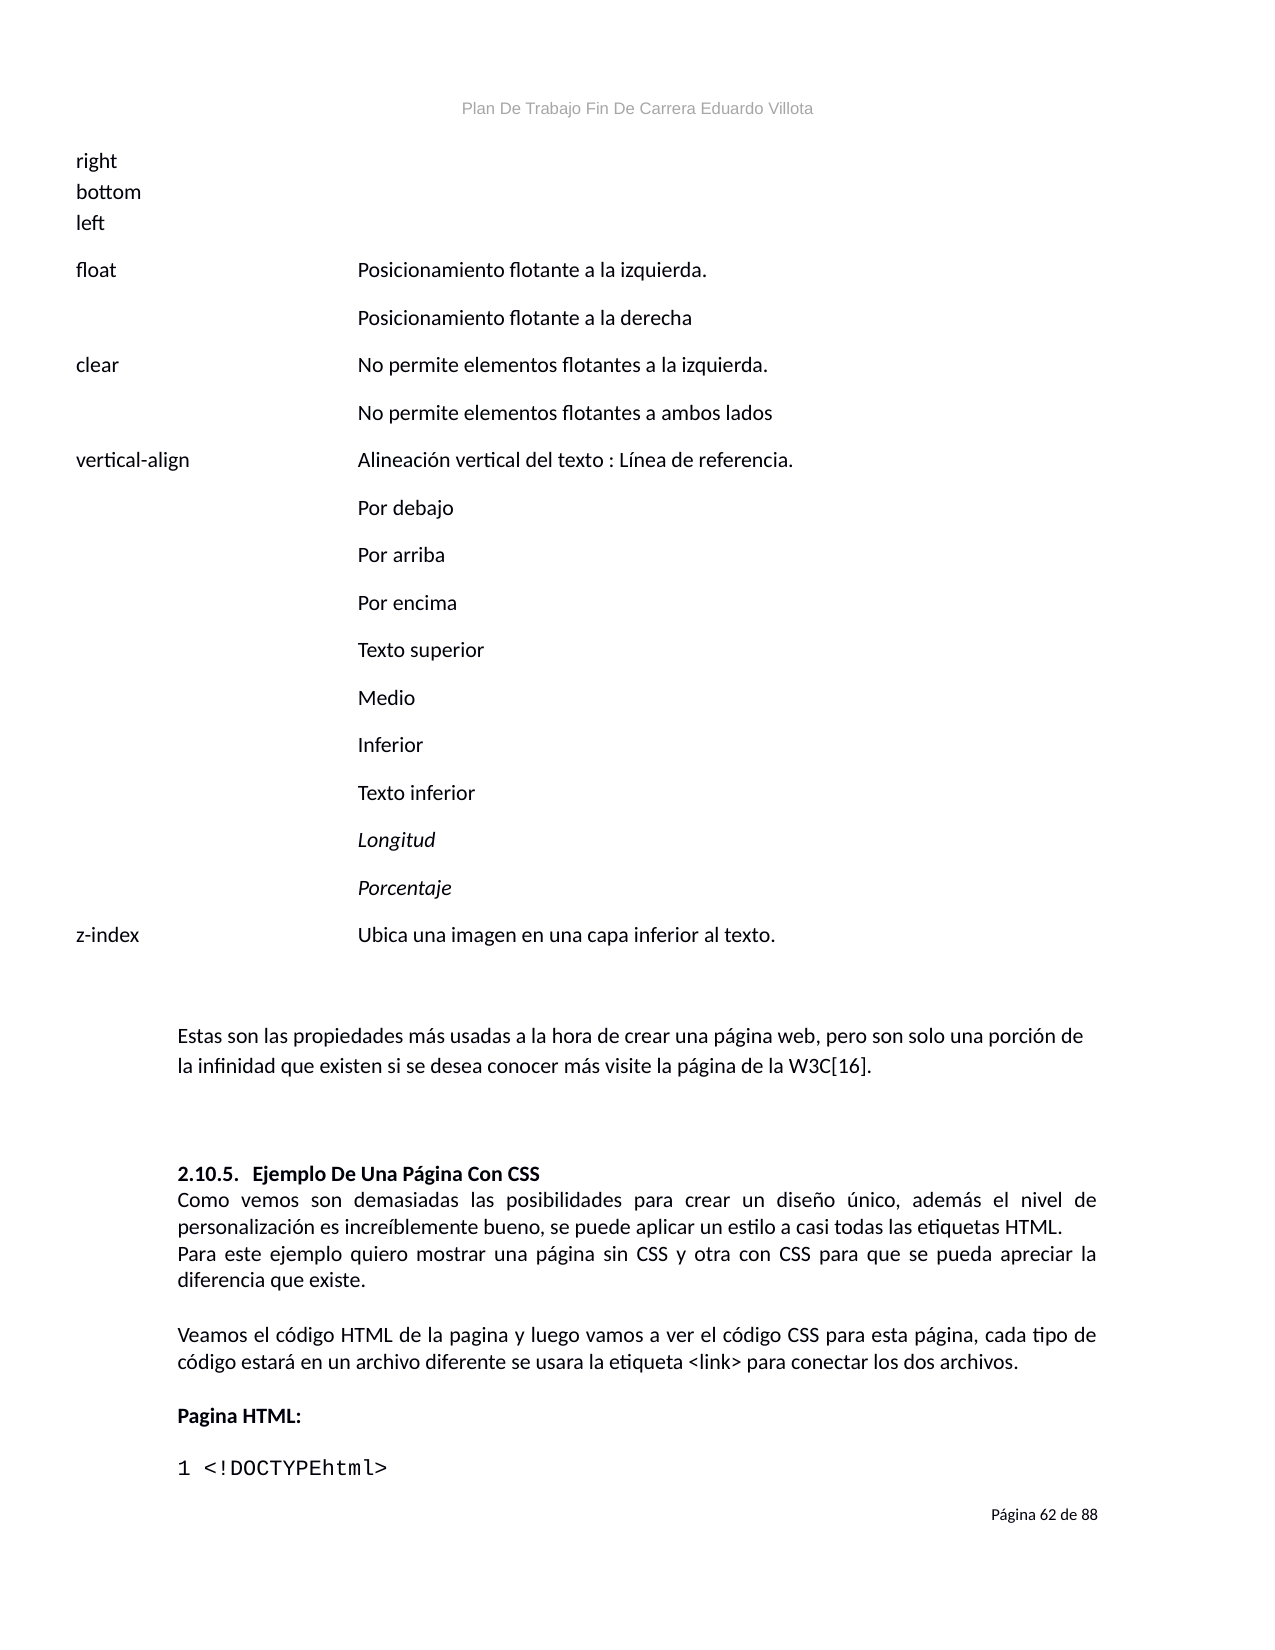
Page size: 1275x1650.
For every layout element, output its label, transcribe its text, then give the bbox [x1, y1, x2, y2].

text Veamos el código HTML de la pagina y luego vamos a ver el código CSS para esta página, cada tipo de código estará en un archivo diferente se usara la etiqueta <link> para conectar los dos archivos. [177, 1321, 1098, 1375]
table_cell vertical-align [65, 446, 346, 921]
text Pagina HTML: [177, 1403, 1098, 1429]
text Para este ejemplo quiero mostrar una página sin CSS y otra con CSS para que se pueda apreciar la diferencia que existe. [177, 1240, 1098, 1293]
table_cell Posicionamiento flotante a la derecha [346, 304, 990, 351]
table_cell Posicionamiento flotante a la izquierda. [346, 256, 990, 304]
table_cell Porcentaje [346, 874, 990, 921]
table_cell Por encima [346, 589, 990, 636]
text Estas son las propiedades más usadas a la hora de crear una página web, pero son solo una porción de la infinidad que existen si se desea conocer más visite la página de la W3C[16]. [177, 1022, 1098, 1079]
table_cell Inferior [346, 731, 990, 779]
table_cell float [65, 256, 346, 351]
table_cell right bottom left [65, 148, 346, 256]
table_cell No permite elementos flotantes a la izquierda. [346, 351, 990, 399]
table_cell Longitud [346, 826, 990, 874]
table_cell Texto inferior [346, 779, 990, 826]
table_cell No permite elementos flotantes a ambos lados [346, 399, 990, 446]
table_cell Texto superior [346, 636, 990, 684]
text Como vemos son demasiadas las posibilidades para crear un diseño único, además el nivel de personalización es increíblemente bueno, se puede aplicar un estilo a casi todas las etiquetas HTML. [177, 1187, 1098, 1240]
table_cell Por debajo [346, 494, 990, 541]
table_cell Alineación vertical del texto : Línea de referencia. [346, 446, 990, 494]
table_cell clear [65, 351, 346, 446]
text 2.10.5. Ejemplo De Una Página Con CSS [177, 1160, 1098, 1187]
table_cell z-index [65, 921, 346, 969]
table_cell [346, 148, 990, 256]
text 1 <!DOCTYPEhtml> [177, 1457, 1098, 1482]
table_cell Por arriba [346, 541, 990, 589]
table_cell Medio [346, 684, 990, 731]
table_cell Ubica una imagen en una capa inferior al texto. [346, 921, 990, 969]
